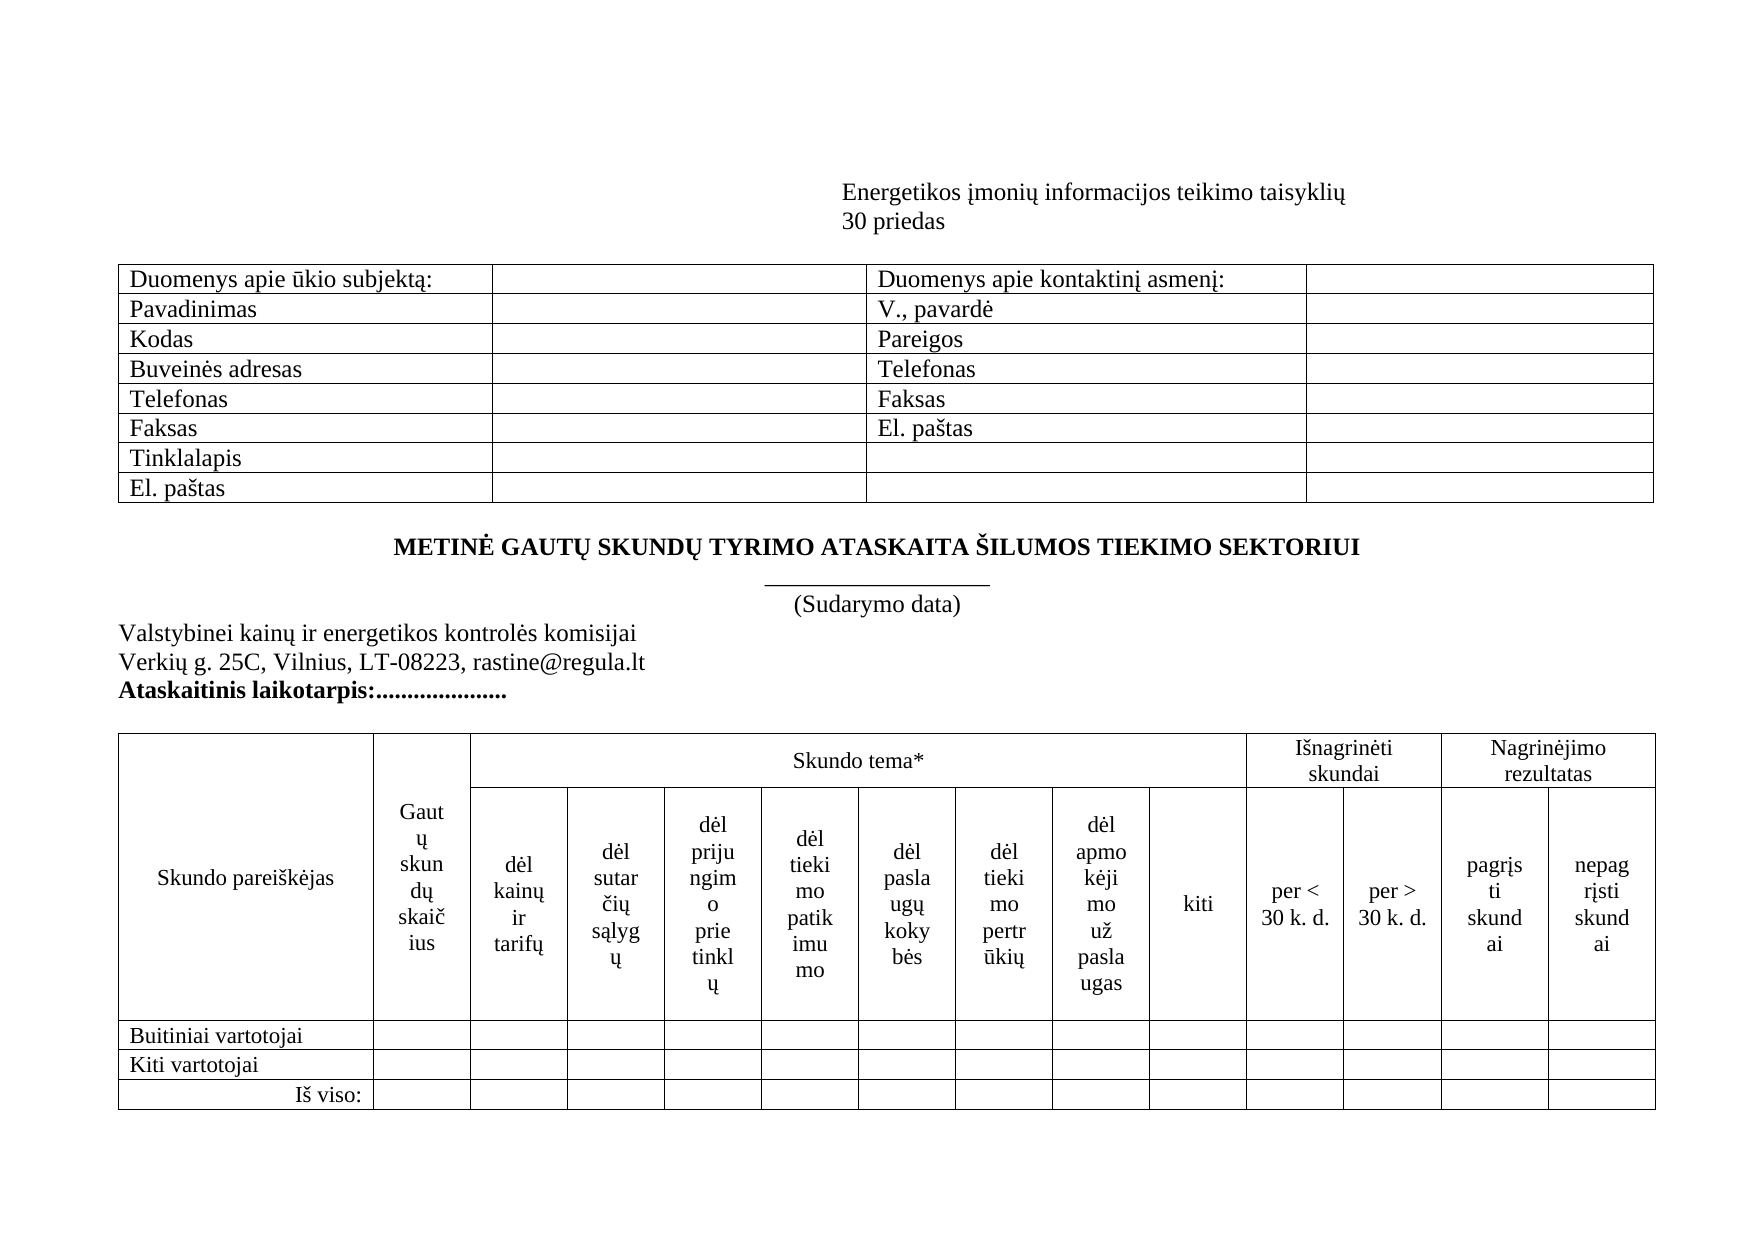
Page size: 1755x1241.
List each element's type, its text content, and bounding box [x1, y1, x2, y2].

table_cell [867, 443, 1306, 472]
table_cell Iš viso: [119, 1080, 373, 1108]
table_cell nepagrįsti skundai [1549, 788, 1655, 1020]
table_cell [1150, 1021, 1246, 1049]
table_cell dėl apmokėjimo už paslaugas [1053, 788, 1149, 1020]
table_header Skundo tema* [471, 734, 1246, 787]
table_header Duomenys apie ūkio subjektą: [119, 265, 492, 293]
text Verkių g. 25C, Vilnius, LT-08223, rastine@regula.lt [118, 647, 1636, 675]
table_cell [1307, 294, 1653, 323]
table_cell [665, 1080, 761, 1108]
table_cell [471, 1050, 567, 1079]
text (Sudarymo data) [118, 589, 1636, 618]
table_cell [374, 1050, 470, 1079]
table_cell [374, 1021, 470, 1049]
table_cell pagrįsti skundai [1442, 788, 1548, 1020]
table_cell [493, 354, 866, 383]
table_cell [956, 1021, 1052, 1049]
table_cell [1150, 1050, 1246, 1079]
table_cell [493, 414, 866, 442]
table_cell [1442, 1021, 1548, 1049]
table_header Gautų skundų skaičius [374, 734, 470, 1020]
table_cell [859, 1021, 955, 1049]
table_cell [1053, 1021, 1149, 1049]
table_cell [1307, 473, 1653, 502]
table_header Skundo pareiškėjas [119, 734, 373, 1020]
table_cell [762, 1050, 858, 1079]
table_cell [1442, 1050, 1548, 1079]
text METINĖ GAUTŲ SKUNDŲ TYRIMO ATASKAITA ŠILUMOS TIEKIMO SEKTORIUI [118, 532, 1636, 560]
table_cell [374, 1080, 470, 1108]
table_cell [1344, 1080, 1441, 1108]
table_cell [1247, 1050, 1343, 1079]
table_cell [471, 1080, 567, 1108]
table_cell [1307, 443, 1653, 472]
table_cell [493, 384, 866, 412]
table_cell [762, 1080, 858, 1108]
table_cell [1442, 1080, 1548, 1108]
table_cell [665, 1021, 761, 1049]
table_cell [1549, 1050, 1655, 1079]
table_cell [493, 443, 866, 472]
table_cell [1307, 414, 1653, 442]
table_cell [1307, 384, 1653, 412]
table_cell Faksas [867, 384, 1306, 412]
table_header Duomenys apie kontaktinį asmenį: [867, 265, 1306, 293]
table_cell V., pavardė [867, 294, 1306, 323]
text Valstybinei kainų ir energetikos kontrolės komisijai [118, 618, 1636, 647]
table_cell [493, 294, 866, 323]
table_cell dėl kainų ir tarifų [471, 788, 567, 1020]
table_cell dėl sutarčių sąlygų [568, 788, 664, 1020]
table_header [1307, 265, 1653, 293]
table_cell [1549, 1080, 1655, 1108]
text __________________ [118, 560, 1636, 589]
table_cell [1344, 1021, 1441, 1049]
table_cell [956, 1080, 1052, 1108]
text Ataskaitinis laikotarpis:..................... [118, 675, 1636, 704]
table_cell Telefonas [119, 384, 492, 412]
table_cell [867, 473, 1306, 502]
table_cell [568, 1050, 664, 1079]
table_cell El. paštas [119, 473, 492, 502]
table_cell [956, 1050, 1052, 1079]
table_cell [1247, 1021, 1343, 1049]
table_header [493, 265, 866, 293]
table_cell [1053, 1080, 1149, 1108]
text 30 priedas [842, 206, 1636, 235]
table_cell [1053, 1050, 1149, 1079]
table_cell [762, 1021, 858, 1049]
table_cell Tinklalapis [119, 443, 492, 472]
table_cell dėl prijungimo prie tinklų [665, 788, 761, 1020]
table_cell El. paštas [867, 414, 1306, 442]
table_cell dėl tiekimo pertrūkių [956, 788, 1052, 1020]
table_header Išnagrinėti skundai [1247, 734, 1441, 787]
table_cell [1307, 324, 1653, 353]
table_cell [1247, 1080, 1343, 1108]
table_header Nagrinėjimo rezultatas [1442, 734, 1655, 787]
table_cell Kodas [119, 324, 492, 353]
table_cell Faksas [119, 414, 492, 442]
table_cell [859, 1050, 955, 1079]
table_cell [665, 1050, 761, 1079]
table_cell [493, 473, 866, 502]
table_cell Pavadinimas [119, 294, 492, 323]
table_cell Pareigos [867, 324, 1306, 353]
table_cell [493, 324, 866, 353]
table_cell kiti [1150, 788, 1246, 1020]
table_cell [1344, 1050, 1441, 1079]
table_cell Buitiniai vartotojai [119, 1021, 373, 1049]
table_cell [1307, 354, 1653, 383]
table_cell dėl tiekimo patikimumo [762, 788, 858, 1020]
table_cell [1549, 1021, 1655, 1049]
table_cell per < 30 k. d. [1247, 788, 1343, 1020]
table_cell Buveinės adresas [119, 354, 492, 383]
table_cell [1150, 1080, 1246, 1108]
table_cell dėl paslaugų kokybės [859, 788, 955, 1020]
table_cell per > 30 k. d. [1344, 788, 1441, 1020]
table_cell [859, 1080, 955, 1108]
table_cell Kiti vartotojai [119, 1050, 373, 1079]
table_cell [568, 1021, 664, 1049]
table_cell [471, 1021, 567, 1049]
text Energetikos įmonių informacijos teikimo taisyklių [118, 177, 1636, 206]
table_cell [568, 1080, 664, 1108]
table_cell Telefonas [867, 354, 1306, 383]
